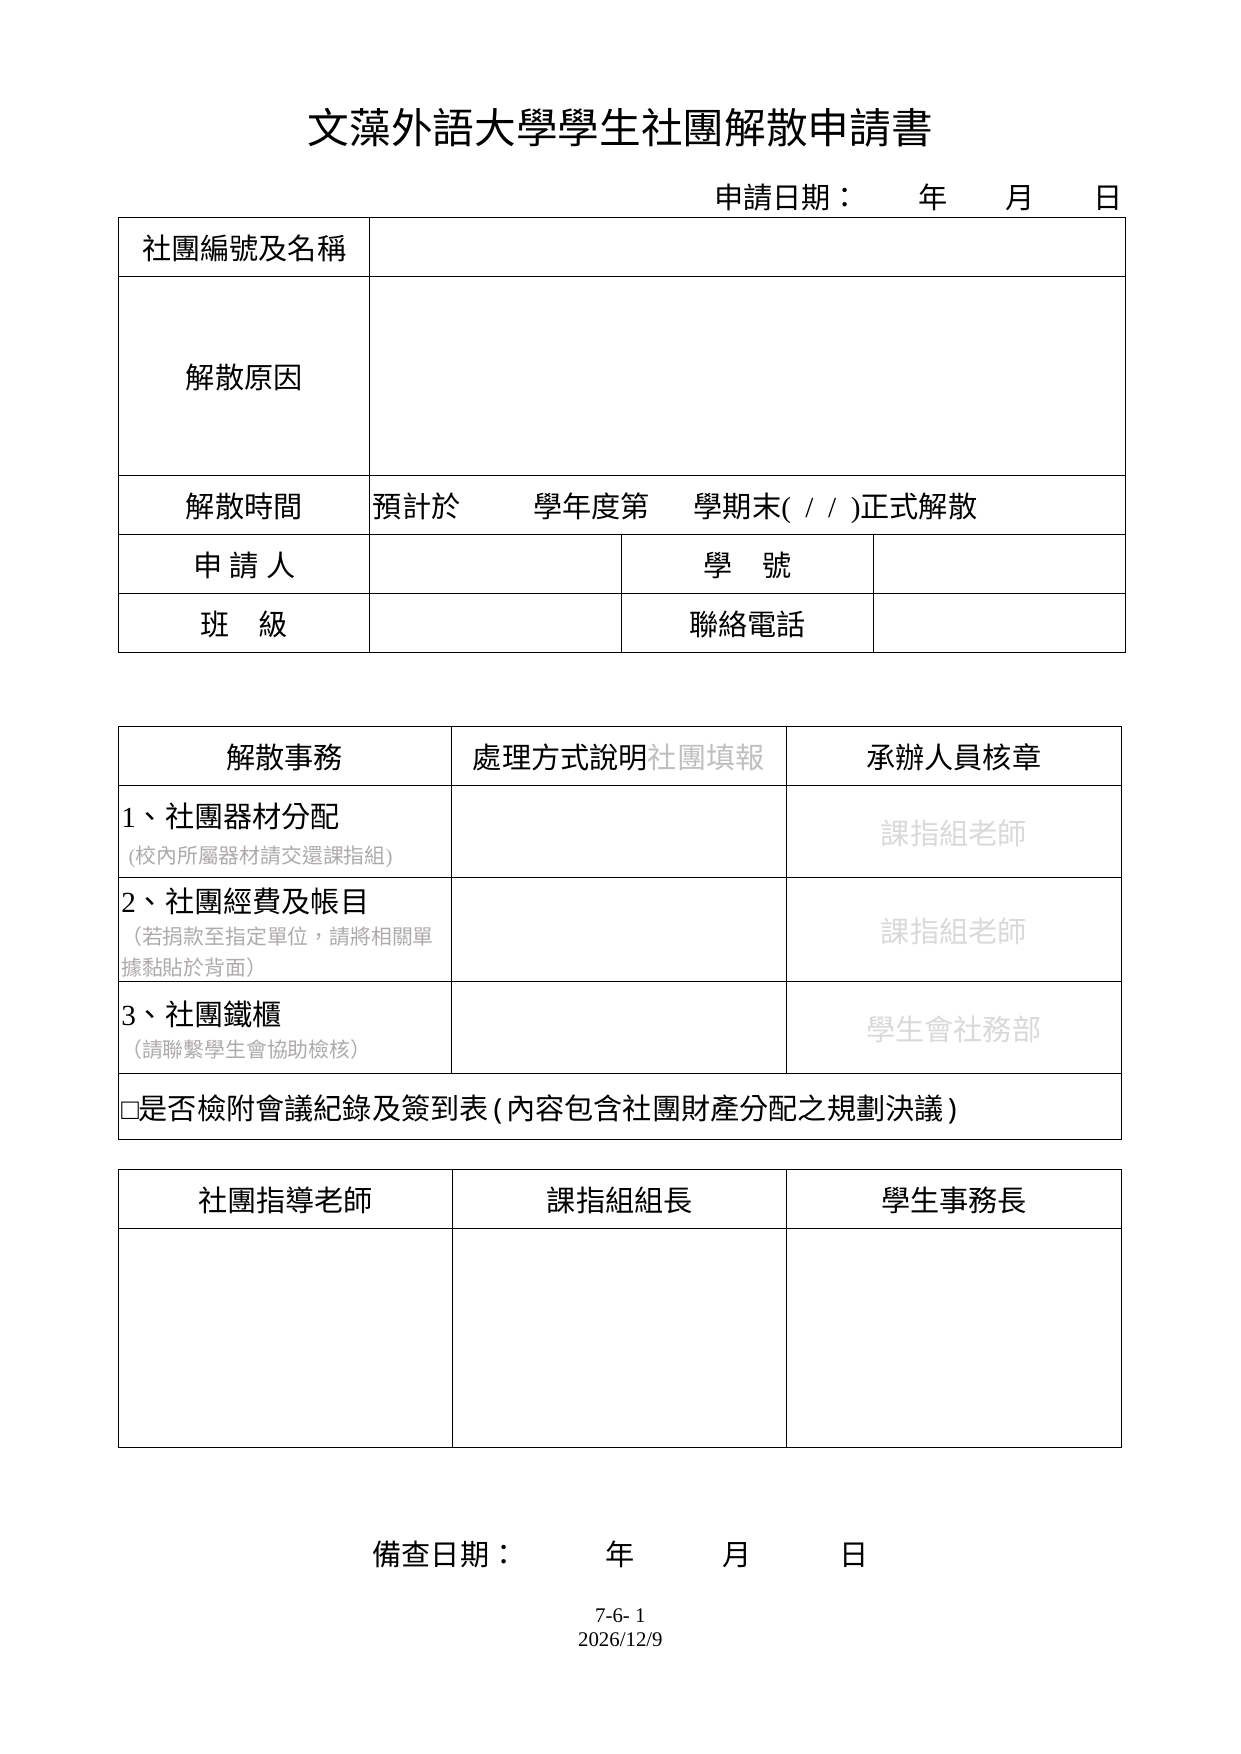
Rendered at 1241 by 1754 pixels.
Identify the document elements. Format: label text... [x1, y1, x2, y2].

table_cell [452, 982, 786, 1073]
table_cell 學生會社務部 [787, 982, 1121, 1073]
table_cell 申請人 [119, 535, 369, 593]
table_cell 班級 [119, 594, 369, 652]
table_cell 社團經費及帳目 （若捐款至指定單位，請將相關單據黏貼於背面） [119, 878, 451, 981]
text 申請日期： 年 月 日 [118, 174, 1122, 217]
table_header 承辦人員核章 [787, 727, 1121, 785]
table_header [370, 218, 1125, 276]
table_cell 課指組老師 [787, 878, 1121, 981]
table_cell 聯絡電話 [622, 594, 873, 652]
table_cell [452, 786, 786, 877]
table_header 處理方式說明社團填報 [452, 727, 786, 785]
table_cell [787, 1229, 1121, 1447]
table_cell [370, 535, 621, 593]
table_cell [452, 878, 786, 981]
table_cell 課指組老師 [787, 786, 1121, 877]
table_cell [453, 1229, 786, 1447]
table_cell 社團器材分配 (校內所屬器材請交還課指組) [119, 786, 451, 877]
table_header 課指組組長 [453, 1170, 786, 1228]
table_cell 社團鐵櫃 （請聯繫學生會協助檢核） [119, 982, 451, 1073]
table_cell [874, 594, 1125, 652]
table_header 社團編號及名稱 [119, 218, 369, 276]
table_cell 學號 [622, 535, 873, 593]
table_cell □是否檢附會議紀錄及簽到表(內容包含社團財產分配之規劃決議) [119, 1074, 1121, 1139]
table_header 社團指導老師 [119, 1170, 452, 1228]
table_cell [119, 1229, 452, 1447]
table_cell 解散原因 [119, 277, 369, 475]
text 文藻外語大學學生社團解散申請書 [118, 96, 1122, 156]
table_cell 解散時間 [119, 476, 369, 534]
table_cell [874, 535, 1125, 593]
table_cell [370, 594, 621, 652]
table_cell 預計於 學年度第 學期末( / / )正式解散 [370, 476, 1125, 534]
text 備查日期： 年 月 日 [118, 1511, 1122, 1573]
table_header 學生事務長 [787, 1170, 1121, 1228]
table_cell [370, 277, 1125, 475]
table_header 解散事務 [119, 727, 451, 785]
